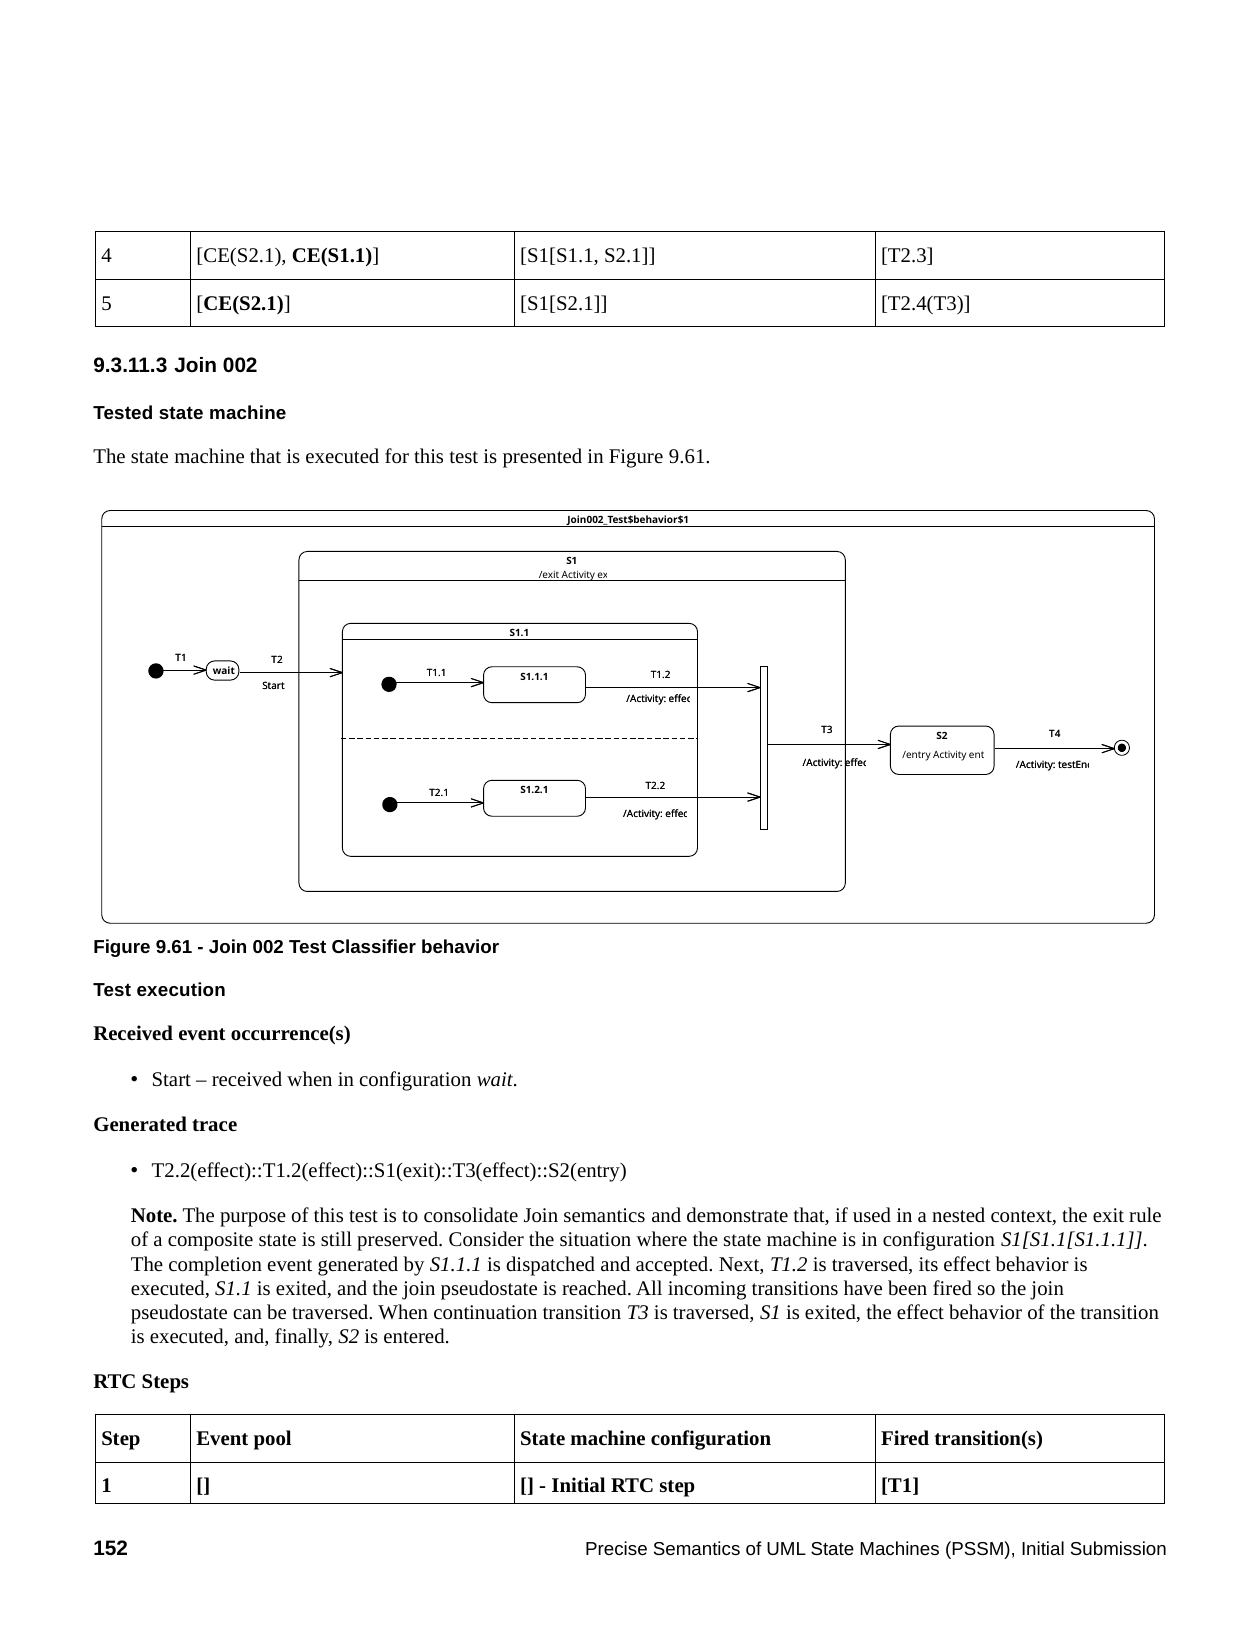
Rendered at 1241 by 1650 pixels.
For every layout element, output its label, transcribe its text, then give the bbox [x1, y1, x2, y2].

subtitle [93, 489, 1164, 502]
text Note. The purpose of this test is to consolidate Join semantics and demonstrate that, if used in a nested context, the exit rule of a composite state is still preserved. Consider the situation where the state machine is in configuration S1[S1.1[S1.1.1]]. The completion event generated by S1.1.1 is dispatched and accepted. Next, T1.2 is traversed, its effect behavior is executed, S1.1 is exited, and the join pseudostate is reached. All incoming transitions have been fired so the join pseudostate can be traversed. When continuation transition T3 is traversed, S1 is exited, the effect behavior of the transition is executed, and, finally, S2 is entered. [131, 1203, 1164, 1348]
text Received event occurrence(s) [93, 1021, 1164, 1045]
subtitle Tested state machine [93, 402, 1164, 423]
text RTC Steps [93, 1369, 1164, 1393]
table_cell [T2.4(T3)] [876, 280, 1164, 326]
table_header Fired transition(s) [876, 1415, 1164, 1462]
table_cell [] - Initial RTC step [515, 1463, 875, 1503]
table_cell 4 [96, 232, 190, 279]
table_cell [CE(S2.1), CE(S1.1)] [191, 232, 514, 279]
list Start – received when in configuration wait. [131, 1066, 1164, 1091]
text Generated trace [93, 1112, 1164, 1136]
table_header State machine configuration [515, 1415, 875, 1462]
table_cell [S1[S1.1, S2.1]] [515, 232, 875, 279]
table_cell 5 [96, 280, 190, 326]
subtitle Join 002 [93, 352, 1164, 377]
text Figure 9.61 - Join 002 Test Classifier behavior [93, 502, 1164, 958]
table_header Event pool [191, 1415, 514, 1462]
subtitle Test execution [93, 958, 1164, 1000]
text The state machine that is executed for this test is presented in Figure 9.61. [93, 444, 1164, 468]
list T2.2(effect)::T1.2(effect)::S1(exit)::T3(effect)::S2(entry) [131, 1157, 1164, 1182]
table_cell [T2.3] [876, 232, 1164, 279]
table_cell [S1[S2.1]] [515, 280, 875, 326]
table_cell 1 [96, 1463, 190, 1503]
table_cell [CE(S2.1)] [191, 280, 514, 326]
table_cell [] [191, 1463, 514, 1503]
table_header Step [96, 1415, 190, 1462]
table_cell [T1] [876, 1463, 1164, 1503]
